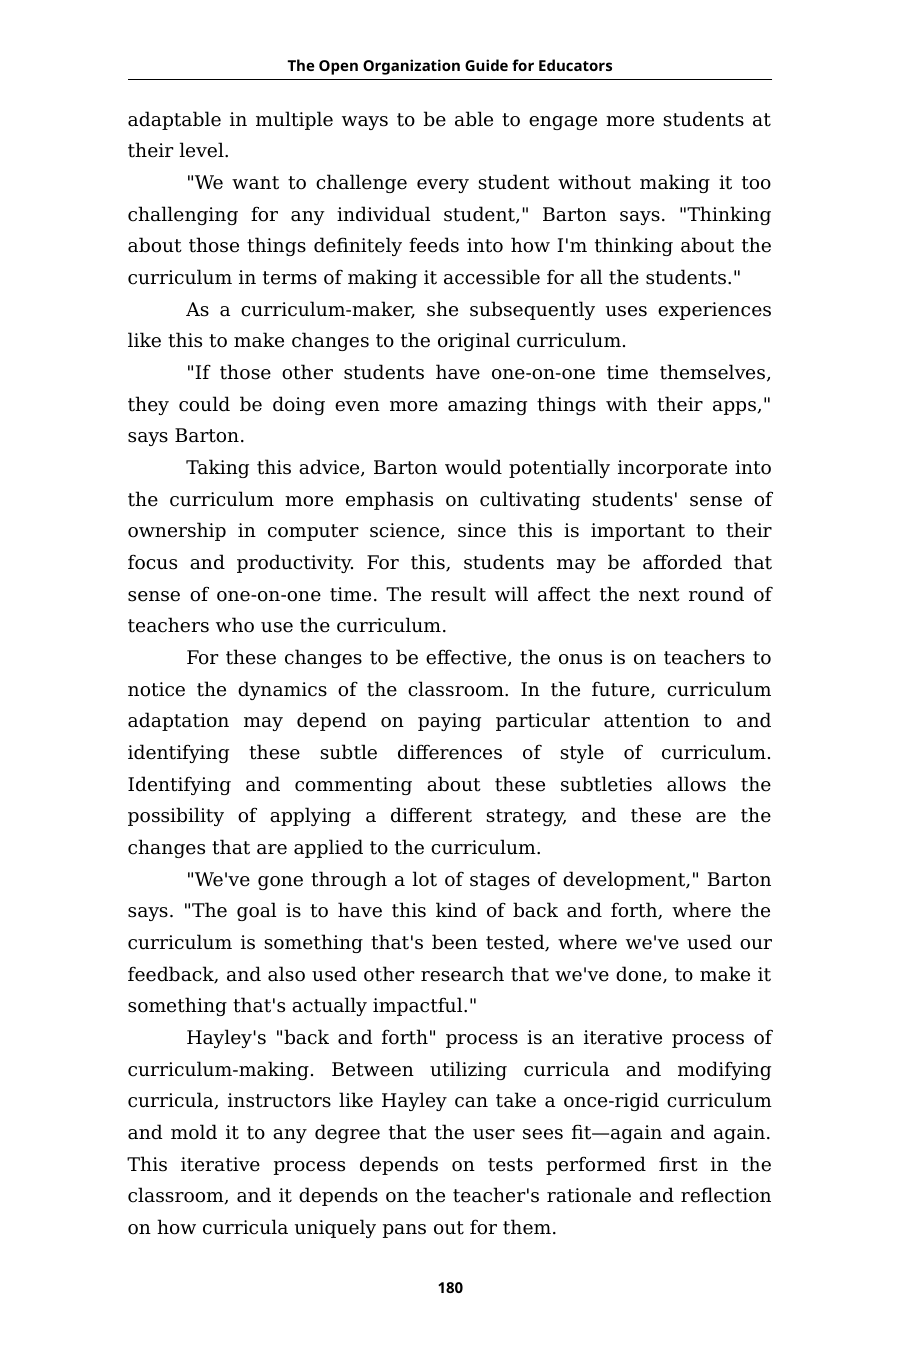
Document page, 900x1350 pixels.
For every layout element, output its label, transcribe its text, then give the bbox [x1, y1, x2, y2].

text adaptable in multiple ways to be able to engage more students at their level. [127, 109, 772, 162]
text Hayley's "back and forth" process is an iterative process of curriculum-making. Between utilizing curricula and modifying curricula, instructors like Hayley can take a once-rigid curriculum and mold it to any degree that the user sees fit—again and again. This iterative process depends on tests performed first in the classroom, and it depends on the teacher's rationale and reflection on how curricula uniquely pans out for them. [127, 1027, 772, 1239]
text "If those other students have one-on-one time themselves, they could be doing even more amazing things with their apps," says Barton. [127, 362, 772, 447]
text For these changes to be effective, the onus is on teachers to notice the dynamics of the classroom. In the future, curriculum adaptation may depend on paying particular attention to and identifying these subtle differences of style of curriculum. Identifying and commenting about these subtleties allows the possibility of applying a different strategy, and these are the changes that are applied to the curriculum. [127, 647, 772, 859]
text "We've gone through a lot of stages of development," Barton says. "The goal is to have this kind of back and forth, where the curriculum is something that's been tested, where we've used our feedback, and also used other research that we've done, to make it something that's actually impactful." [127, 869, 772, 1017]
text As a curriculum-maker, she subsequently uses experiences like this to make changes to the original curriculum. [127, 299, 772, 352]
text Taking this advice, Barton would potentially incorporate into the curriculum more emphasis on cultivating students' sense of ownership in computer science, since this is important to their focus and productivity. For this, students may be afforded that sense of one-on-one time. The result will affect the next round of teachers who use the curriculum. [127, 457, 772, 637]
text "We want to challenge every student without making it too challenging for any individual student," Barton says. "Thinking about those things definitely feeds into how I'm thinking about the curriculum in terms of making it accessible for all the students." [127, 172, 772, 289]
